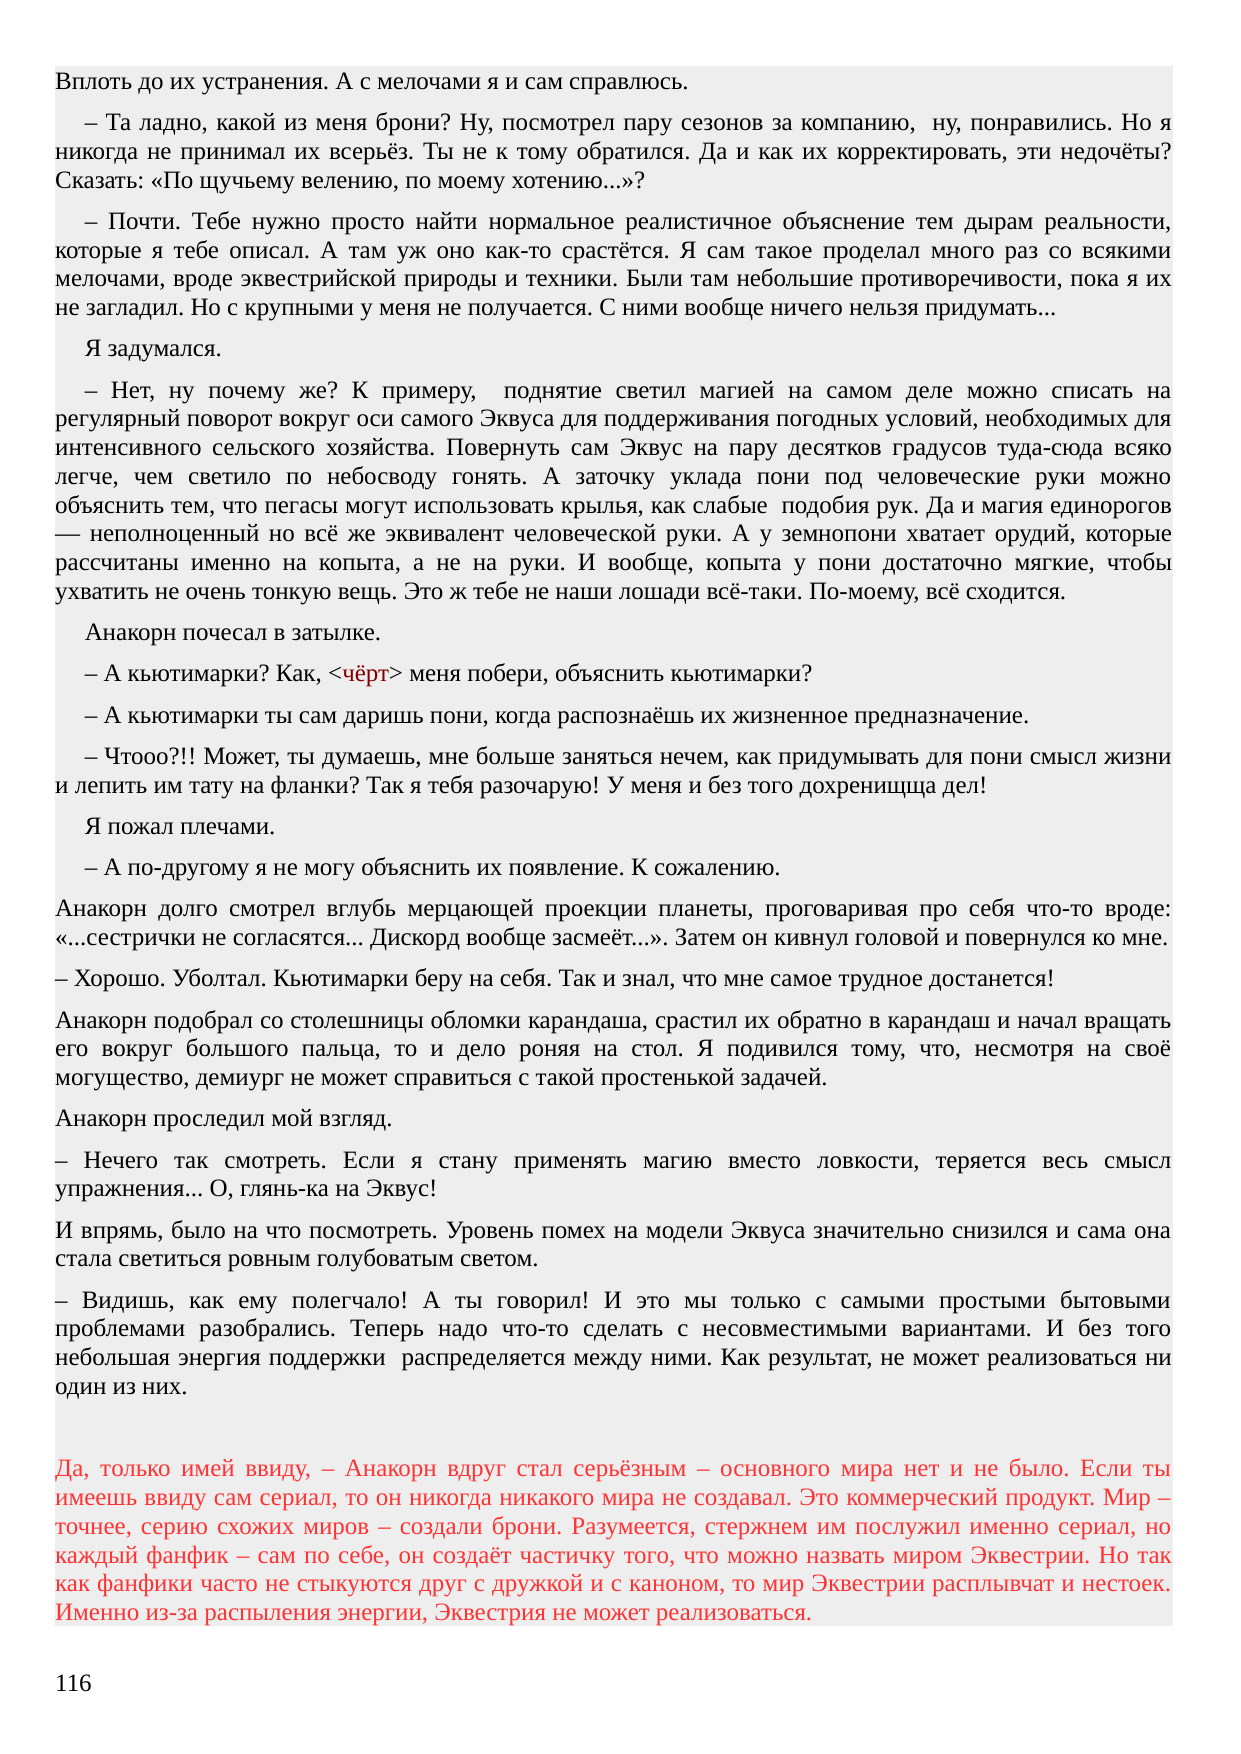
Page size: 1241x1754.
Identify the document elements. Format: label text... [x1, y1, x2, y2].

text Анакорн долго смотрел вглубь мерцающей проекции планеты, проговаривая про себя что-то вроде: «...сестрички не согласятся... Дискорд вообще засмеёт...». Затем он кивнул головой и повернулся ко мне. [55, 893, 1173, 951]
text – Нечего так смотреть. Если я стану применять магию вместо ловкости, теряется весь смысл упражнения... О, глянь-ка на Эквус! [55, 1145, 1173, 1202]
text Да, только имей ввиду, – Анакорн вдруг стал серьёзным – основного мира нет и не было. Если ты имеешь ввиду сам сериал, то он никогда никакого мира не создавал. Это коммерческий продукт. Мир – точнее, серию схожих миров – создали брони. Разумеется, стержнем им послужил именно сериал, но каждый фанфик – сам по себе, он создаёт частичку того, что можно назвать миром Эквестрии. Но так как фанфики часто не стыкуются друг с дружкой и с каноном, то мир Эквестрии расплывчат и нестоек. Именно из-за распыления энергии, Эквестрия не может реализоваться. [55, 1453, 1173, 1626]
text – Чтооо?!! Может, ты думаешь, мне больше заняться нечем, как придумывать для пони смысл жизни и лепить им тату на фланки? Так я тебя разочарую! У меня и без того дохренищща дел! [55, 741, 1173, 798]
text Вплоть до их устранения. А с мелочами я и сам справлюсь. [55, 66, 1173, 95]
text Я пожал плечами. [55, 811, 1173, 840]
text – Та ладно, какой из меня брони? Ну, посмотрел пару сезонов за компанию, ну, понравились. Но я никогда не принимал их всерьёз. Ты не к тому обратился. Да и как их корректировать, эти недочёты? Сказать: «По щучьему велению, по моему хотению...»? [55, 107, 1173, 193]
text Я задумался. [55, 333, 1173, 362]
text И впрямь, было на что посмотреть. Уровень помех на модели Эквуса значительно снизился и сама она стала светиться ровным голубоватым светом. [55, 1215, 1173, 1272]
text Анакорн подобрал со столешницы обломки карандаша, срастил их обратно в карандаш и начал вращать его вокруг большого пальца, то и дело роняя на стол. Я подивился тому, что, несмотря на своё могущество, демиург не может справиться с такой простенькой задачей. [55, 1005, 1173, 1091]
text – Хорошо. Уболтал. Кьютимарки беру на себя. Так и знал, что мне самое трудное достанется! [55, 963, 1173, 992]
text Анакорн почесал в затылке. [55, 617, 1173, 646]
text – А кьютимарки ты сам даришь пони, когда распознаёшь их жизненное предназначение. [55, 700, 1173, 728]
text – Видишь, как ему полегчало! А ты говорил! И это мы только с самыми простыми бытовыми проблемами разобрались. Теперь надо что-то сделать с несовместимыми вариантами. И без того небольшая энергия поддержки распределяется между ними. Как результат, не может реализоваться ни один из них. [55, 1285, 1173, 1400]
text – А по-другому я не могу объяснить их появление. К сожалению. [55, 852, 1173, 881]
text – А кьютимарки? Как, <чёрт> меня побери, объяснить кьютимарки? [55, 658, 1173, 687]
text Анакорн проследил мой взгляд. [55, 1103, 1173, 1132]
text – Почти. Тебе нужно просто найти нормальное реалистичное объяснение тем дырам реальности, которые я тебе описал. А там уж оно как-то срастётся. Я сам такое проделал много раз со всякими мелочами, вроде эквестрийской природы и техники. Были там небольшие противоречивости, пока я их не загладил. Но с крупными у меня не получается. С ними вообще ничего нельзя придумать... [55, 206, 1173, 321]
text – Нет, ну почему же? К примеру, поднятие светил магией на самом деле можно списать на регулярный поворот вокруг оси самого Эквуса для поддерживания погодных условий, необходимых для интенсивного сельского хозяйства. Повернуть сам Эквус на пару десятков градусов туда-сюда всяко легче, чем светило по небосводу гонять. А заточку уклада пони под человеческие руки можно объяснить тем, что пегасы могут использовать крылья, как слабые подобия рук. Да и магия единорогов — неполноценный но всё же эквивалент человеческой руки. А у земнопони хватает орудий, которые рассчитаны именно на копыта, а не на руки. И вообще, копыта у пони достаточно мягкие, чтобы ухватить не очень тонкую вещь. Это ж тебе не наши лошади всё-таки. По-моему, всё сходится. [55, 375, 1173, 605]
